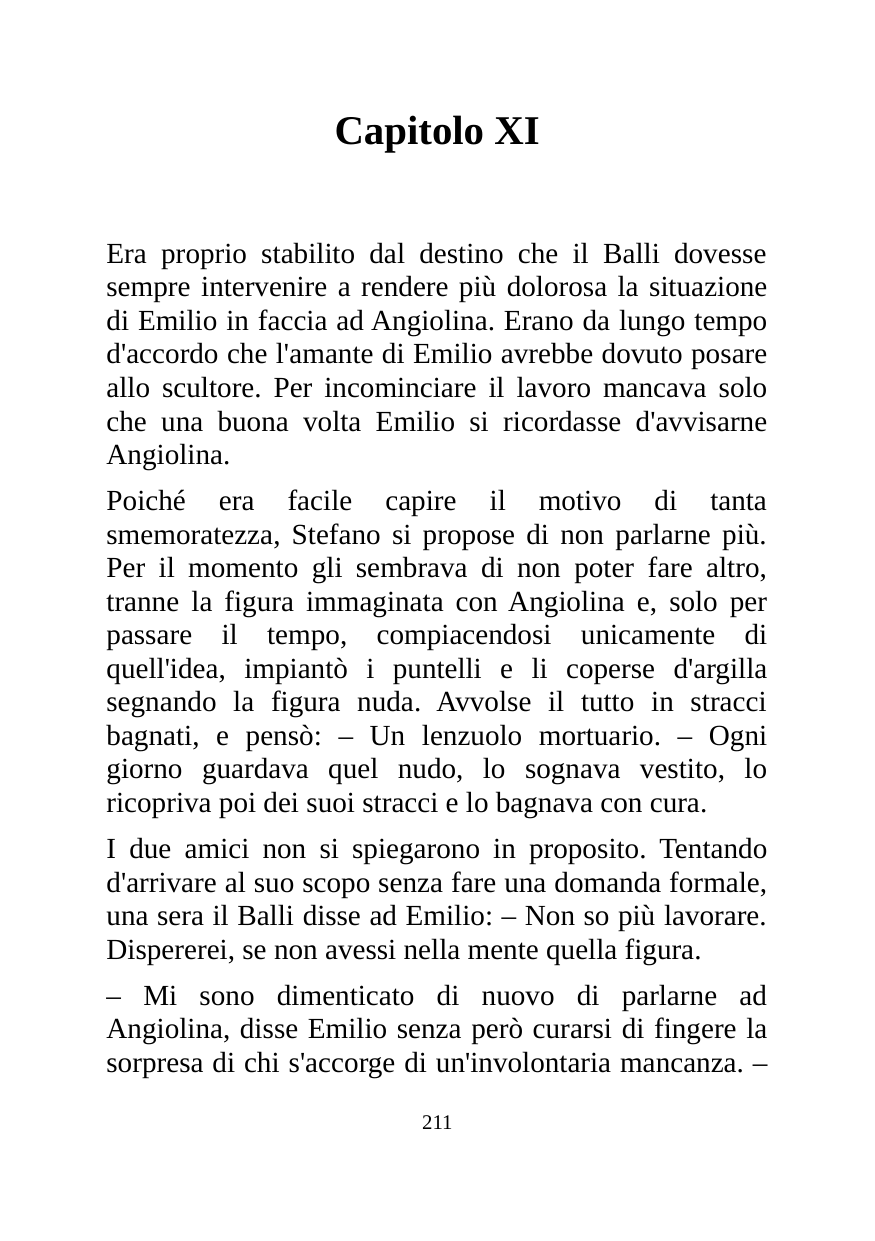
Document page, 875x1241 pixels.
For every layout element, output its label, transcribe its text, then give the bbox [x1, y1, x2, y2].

text Poiché era facile capire il motivo di tanta smemoratezza, Stefano si propose di non parlarne più. Per il momento gli sembrava di non poter fare altro, tranne la figura immaginata con Angiolina e, solo per passare il tempo, compiacendosi unicamente di quell'idea, impiantò i puntelli e li coperse d'argilla segnando la figura nuda. Avvolse il tutto in stracci bagnati, e pensò: – Un lenzuolo mortuario. – Ogni giorno guardava quel nudo, lo sognava vestito, lo ricopriva poi dei suoi stracci e lo bagnava con cura. [106, 483, 768, 819]
text – Mi sono dimenticato di nuovo di parlarne ad Angiolina, disse Emilio senza però curarsi di fingere la sorpresa di chi s'accorge di un'involontaria mancanza. – [106, 978, 768, 1078]
text I due amici non si spiegarono in proposito. Tentando d'arrivare al suo scopo senza fare una domanda formale, una sera il Balli disse ad Emilio: – Non so più lavorare. Dispererei, se non avessi nella mente quella figura. [106, 831, 768, 965]
text Era proprio stabilito dal destino che il Balli dovesse sempre intervenire a rendere più dolorosa la situazione di Emilio in faccia ad Angiolina. Erano da lungo tempo d'accordo che l'amante di Emilio avrebbe dovuto posare allo scultore. Per incominciare il lavoro mancava solo che una buona volta Emilio si ricordasse d'avvisarne Angiolina. [106, 236, 768, 471]
subtitle Capitolo XI [106, 106, 768, 153]
